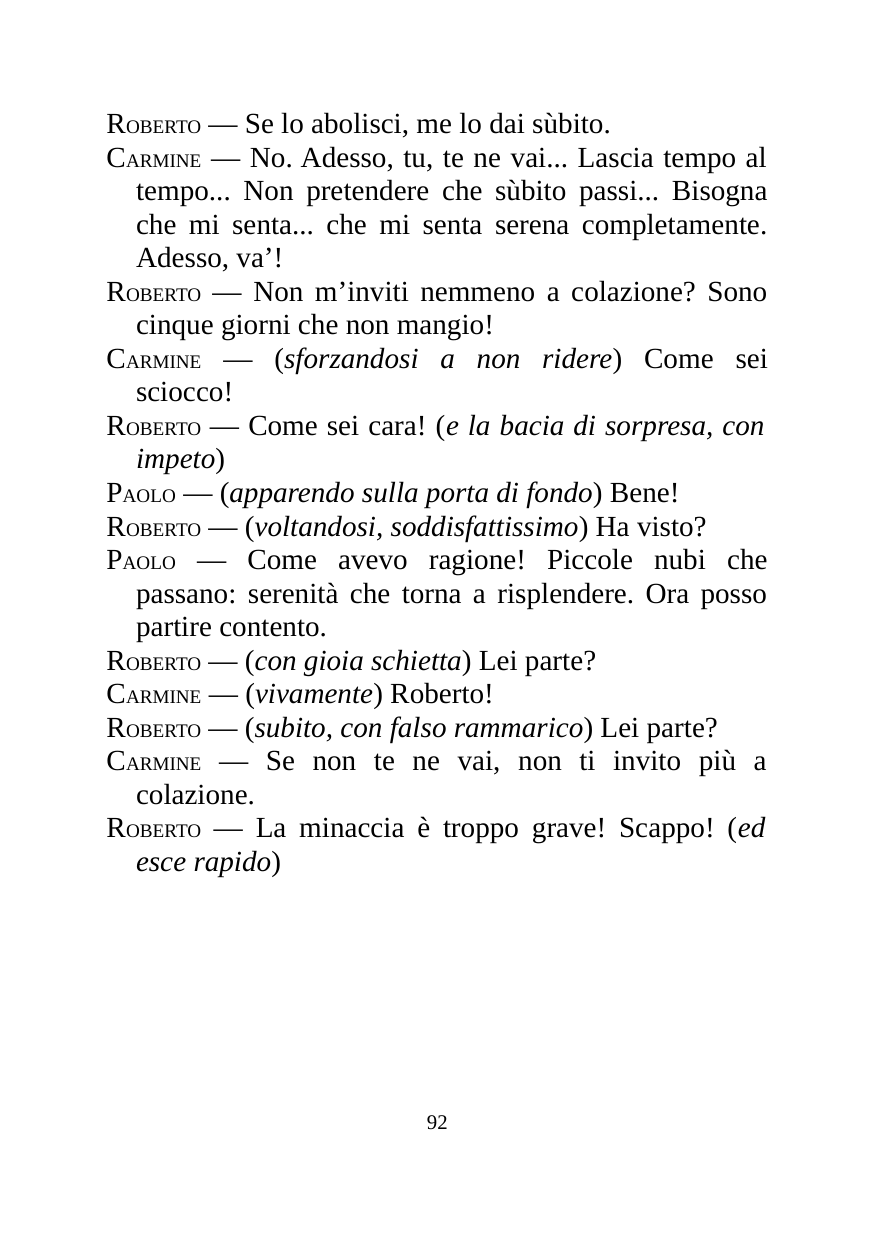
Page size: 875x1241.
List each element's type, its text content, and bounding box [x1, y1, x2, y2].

text Roberto — La minaccia è troppo grave! Scappo! (ed esce rapido) [106, 811, 768, 878]
text Carmine — (vivamente) Roberto! [106, 676, 768, 710]
text Carmine — (sforzandosi a non ridere) Come sei sciocco! [106, 341, 768, 408]
text Roberto — (subito, con falso rammarico) Lei parte? [106, 710, 768, 743]
text Roberto — (con gioia schietta) Lei parte? [106, 643, 768, 676]
text Roberto — Come sei cara! (e la bacia di sorpresa, con impeto) [106, 408, 768, 475]
text Roberto — Non m’inviti nemmeno a colazione? Sono cinque giorni che non mangio! [106, 274, 768, 341]
text Roberto — Se lo abolisci, me lo dai sùbito. [106, 106, 768, 140]
text Paolo — (apparendo sulla porta di fondo) Bene! [106, 475, 768, 509]
text Carmine — Se non te ne vai, non ti invito più a colazione. [106, 743, 768, 811]
text Paolo — Come avevo ragione! Piccole nubi che passano: serenità che torna a risplendere. Ora posso partire contento. [106, 542, 768, 643]
text Roberto — (voltandosi, soddisfattissimo) Ha visto? [106, 509, 768, 542]
text Carmine — No. Adesso, tu, te ne vai... Lascia tempo al tempo... Non pretendere che sùbito passi... Bisogna che mi senta... che mi senta serena completamente. Adesso, va’! [106, 140, 768, 274]
